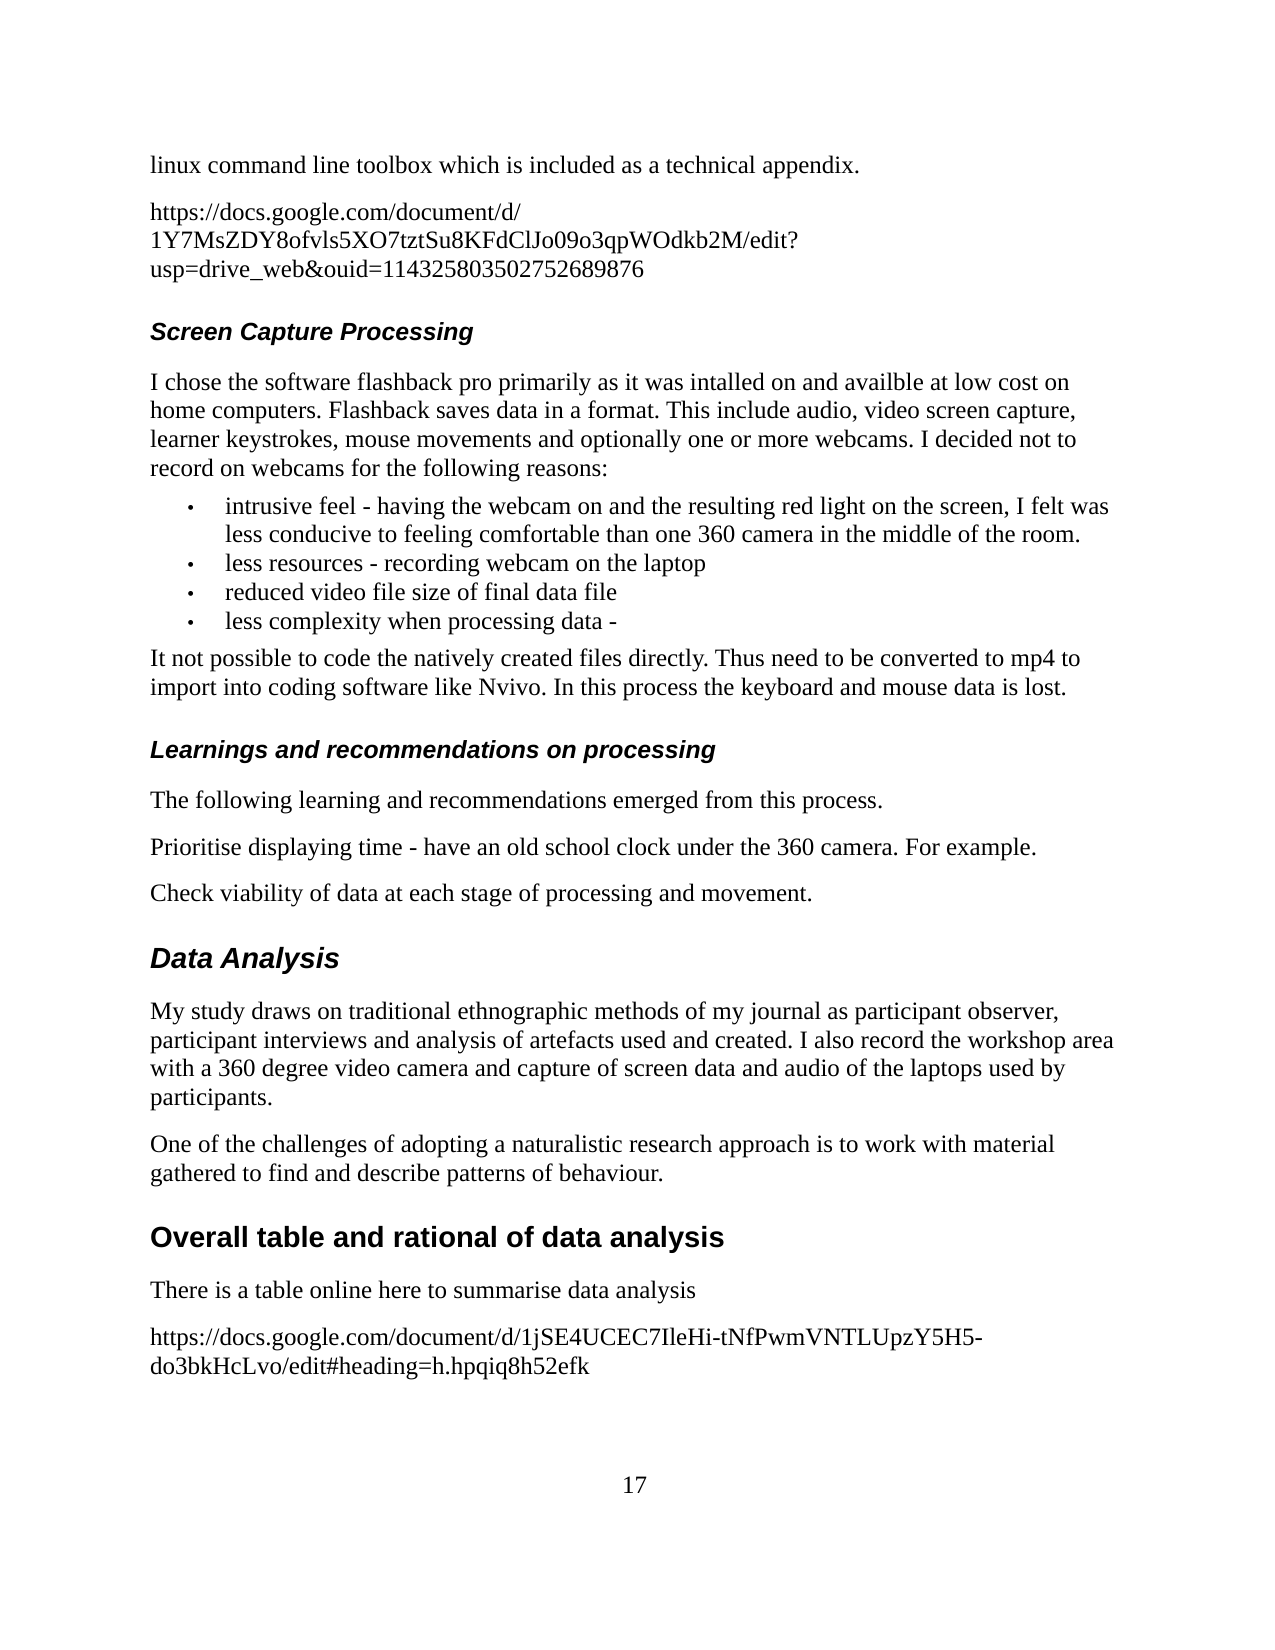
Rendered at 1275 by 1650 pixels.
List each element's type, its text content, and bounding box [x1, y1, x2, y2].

list reduced video file size of final data file [187, 577, 1125, 606]
text One of the challenges of adopting a naturalistic research approach is to work with material gathered to find and describe patterns of behaviour. [150, 1129, 1125, 1186]
text I chose the software flashback pro primarily as it was intalled on and availble at low cost on home computers. Flashback saves data in a format. This include audio, video screen capture, learner keystrokes, mouse movements and optionally one or more webcams. I decided not to record on webcams for the following reasons: [150, 367, 1125, 482]
subtitle Overall table and rational of data analysis [150, 1220, 1125, 1254]
text https://docs.google.com/document/d/1jSE4UCEC7IleHi-tNfPwmVNTLUpzY5H5-do3bkHcLvo/edit#heading=h.hpqiq8h52efk [150, 1322, 1125, 1379]
text My study draws on traditional ethnographic methods of my journal as participant observer, participant interviews and analysis of artefacts used and created. I also record the workshop area with a 360 degree video camera and capture of screen data and audio of the laptops used by participants. [150, 996, 1125, 1111]
subtitle Learnings and recommendations on processing [150, 735, 1125, 763]
text The following learning and recommendations emerged from this process. [150, 785, 1125, 814]
text It not possible to code the natively created files directly. Thus need to be converted to mp4 to import into coding software like Nvivo. In this process the keyboard and mouse data is lost. [150, 643, 1125, 701]
subtitle Screen Capture Processing [150, 317, 1125, 345]
list less complexity when processing data - [187, 606, 1125, 634]
text linux command line toolbox which is included as a technical appendix. [150, 150, 1125, 179]
subtitle Data Analysis [150, 941, 1125, 974]
text Prioritise displaying time - have an old school clock under the 360 camera. For example. [150, 832, 1125, 860]
text Check viability of data at each stage of processing and movement. [150, 878, 1125, 907]
list less resources - recording webcam on the laptop [187, 548, 1125, 577]
text There is a table online here to summarise data analysis [150, 1275, 1125, 1304]
list intrusive feel - having the webcam on and the resulting red light on the screen, I felt was less conducive to feeling comfortable than one 360 camera in the middle of the room. [187, 491, 1125, 548]
text https://docs.google.com/document/d/1Y7MsZDY8ofvls5XO7tztSu8KFdClJo09o3qpWOdkb2M/edit?usp=drive_web&ouid=114325803502752689876 [150, 197, 1125, 283]
